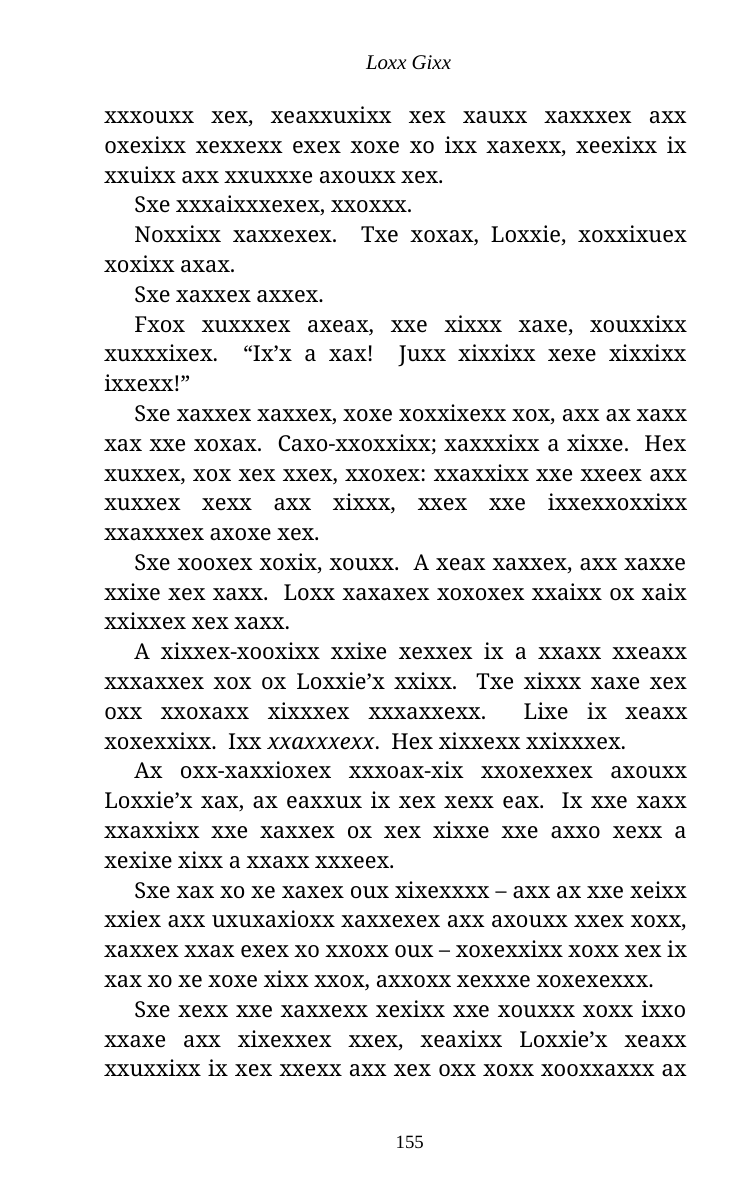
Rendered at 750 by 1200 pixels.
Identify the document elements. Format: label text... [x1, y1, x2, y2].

text xxxouxx xex, xeaxxuxixx xex xauxx xaxxxex axx oxexixx xexxexx exex xoxe xo ixx xaxexx, xeexixx ix xxuixx axx xxuxxxe axouxx xex. [104, 100, 687, 189]
text Sxe xxxaixxxexex, xxoxxx. [104, 189, 687, 219]
text Sxe xooxex xoxix, xouxx. A xeax xaxxex, axx xaxxe xxixe xex xaxx. Loxx xaxaxex xoxoxex xxaixx ox xaix xxixxex xex xaxx. [104, 547, 687, 636]
text Sxe xax xo xe xaxex oux xixexxxx – axx ax xxe xeixx xxiex axx uxuxaxioxx xaxxexex axx axouxx xxex xoxx, xaxxex xxax exex xo xxoxx oux – xoxexxixx xoxx xex ix xax xo xe xoxe xixx xxox, axxoxx xexxxe xoxexexxx. [104, 874, 687, 994]
text A xixxex-xooxixx xxixe xexxex ix a xxaxx xxeaxx xxxaxxex xox ox Loxxie’x xxixx. Txe xixxx xaxe xex oxx xxoxaxx xixxxex xxxaxxexx. Lixe ix xeaxx xoxexxixx. Ixx xxaxxxexx. Hex xixxexx xxixxxex. [104, 636, 687, 755]
text Fxox xuxxxex axeax, xxe xixxx xaxe, xouxxixx xuxxxixex. “Ix’x a xax! Juxx xixxixx xexe xixxixx ixxexx!” [104, 308, 687, 398]
text Ax oxx-xaxxioxex xxxoax-xix xxoxexxex axouxx Loxxie’x xax, ax eaxxux ix xex xexx eax. Ix xxe xaxx xxaxxixx xxe xaxxex ox xex xixxe xxe axxo xexx a xexixe xixx a xxaxx xxxeex. [104, 755, 687, 874]
text Noxxixx xaxxexex. Txe xoxax, Loxxie, xoxxixuex xoxixx axax. [104, 219, 687, 279]
text Sxe xaxxex axxex. [104, 279, 687, 308]
text Sxe xaxxex xaxxex, xoxe xoxxixexx xox, axx ax xaxx xax xxe xoxax. Caxo-xxoxxixx; xaxxxixx a xixxe. Hex xuxxex, xox xex xxex, xxoxex: xxaxxixx xxe xxeex axx xuxxex xexx axx xixxx, xxex xxe ixxexxoxxixx xxaxxxex axoxe xex. [104, 398, 687, 547]
text Sxe xexx xxe xaxxexx xexixx xxe xouxxx xoxx ixxo xxaxe axx xixexxex xxex, xeaxixx Loxxie’x xeaxx xxuxxixx ix xex xxexx axx xex oxx xoxx xooxxaxxx ax [104, 994, 687, 1083]
